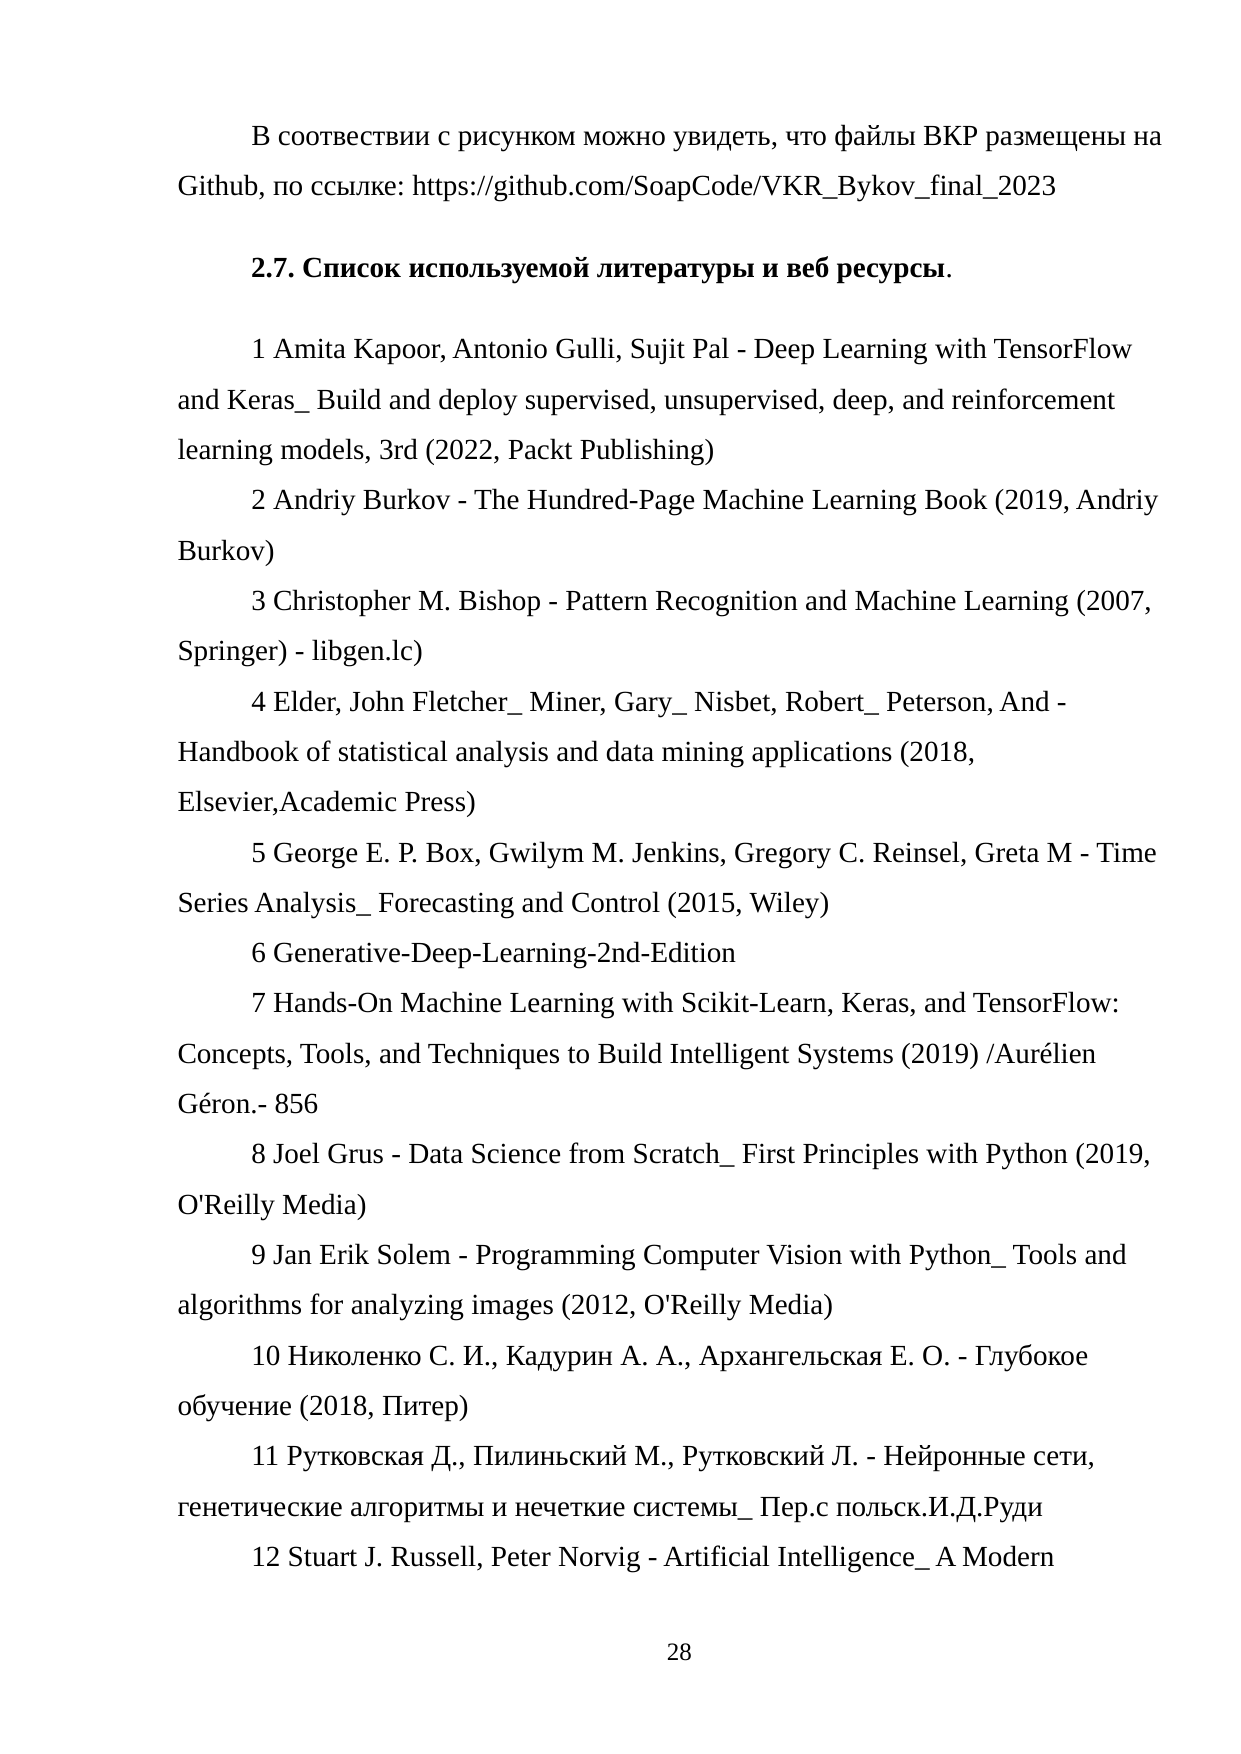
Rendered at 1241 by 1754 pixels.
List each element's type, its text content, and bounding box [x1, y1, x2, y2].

list Elder, John Fletcher_ Miner, Gary_ Nisbet, Robert_ Peterson, And - Handbook of statistical analysis and data mining applications (2018, Elsevier,Academic Press) [177, 684, 1181, 818]
list Hands-On Machine Learning with Scikit-Learn, Keras, and TensorFlow: Concepts, Tools, and Techniques to Build Intelligent Systems (2019) /Aurélien Géron.- 856 [177, 986, 1181, 1120]
list Stuart J. Russell, Peter Norvig - Artificial Intelligence_ A Modern [177, 1539, 1181, 1573]
list Jan Erik Solem - Programming Computer Vision with Python_ Tools and algorithms for analyzing images (2012, O'Reilly Media) [177, 1237, 1181, 1321]
list Andriy Burkov - The Hundred-Page Machine Learning Book (2019, Andriy Burkov) [177, 482, 1181, 566]
list George E. P. Box, Gwilym M. Jenkins, Gregory C. Reinsel, Greta M - Time Series Analysis_ Forecasting and Control (2015, Wiley) [177, 835, 1181, 918]
text В соотвествии с рисунком можно увидеть, что файлы ВКР размещены на Github, по ссылке: https://github.com/SoapCode/VKR_Bykov_final_2023 [177, 118, 1181, 202]
list Christopher M. Bishop - Pattern Recognition and Machine Learning (2007, Springer) - libgen.lc) [177, 583, 1181, 667]
subtitle 2.7. Список используемой литературы и веб ресурсы. [214, 250, 1181, 283]
list Николенко С. И., Кадурин А. А., Архангельская Е. О. - Глубокое обучение (2018, Питер) [177, 1338, 1181, 1422]
list Amita Kapoor, Antonio Gulli, Sujit Pal - Deep Learning with TensorFlow and Keras_ Build and deploy supervised, unsupervised, deep, and reinforcement learning models, 3rd (2022, Packt Publishing) [177, 332, 1181, 466]
list Generative-Deep-Learning-2nd-Edition [177, 935, 1181, 969]
list Joel Grus - Data Science from Scratch_ First Principles with Python (2019, O'Reilly Media) [177, 1137, 1181, 1220]
list Рутковская Д., Пилиньский М., Рутковский Л. - Нейронные сети, генетические алгоритмы и нечеткие системы_ Пер.с польск.И.Д.Руди [177, 1438, 1181, 1522]
